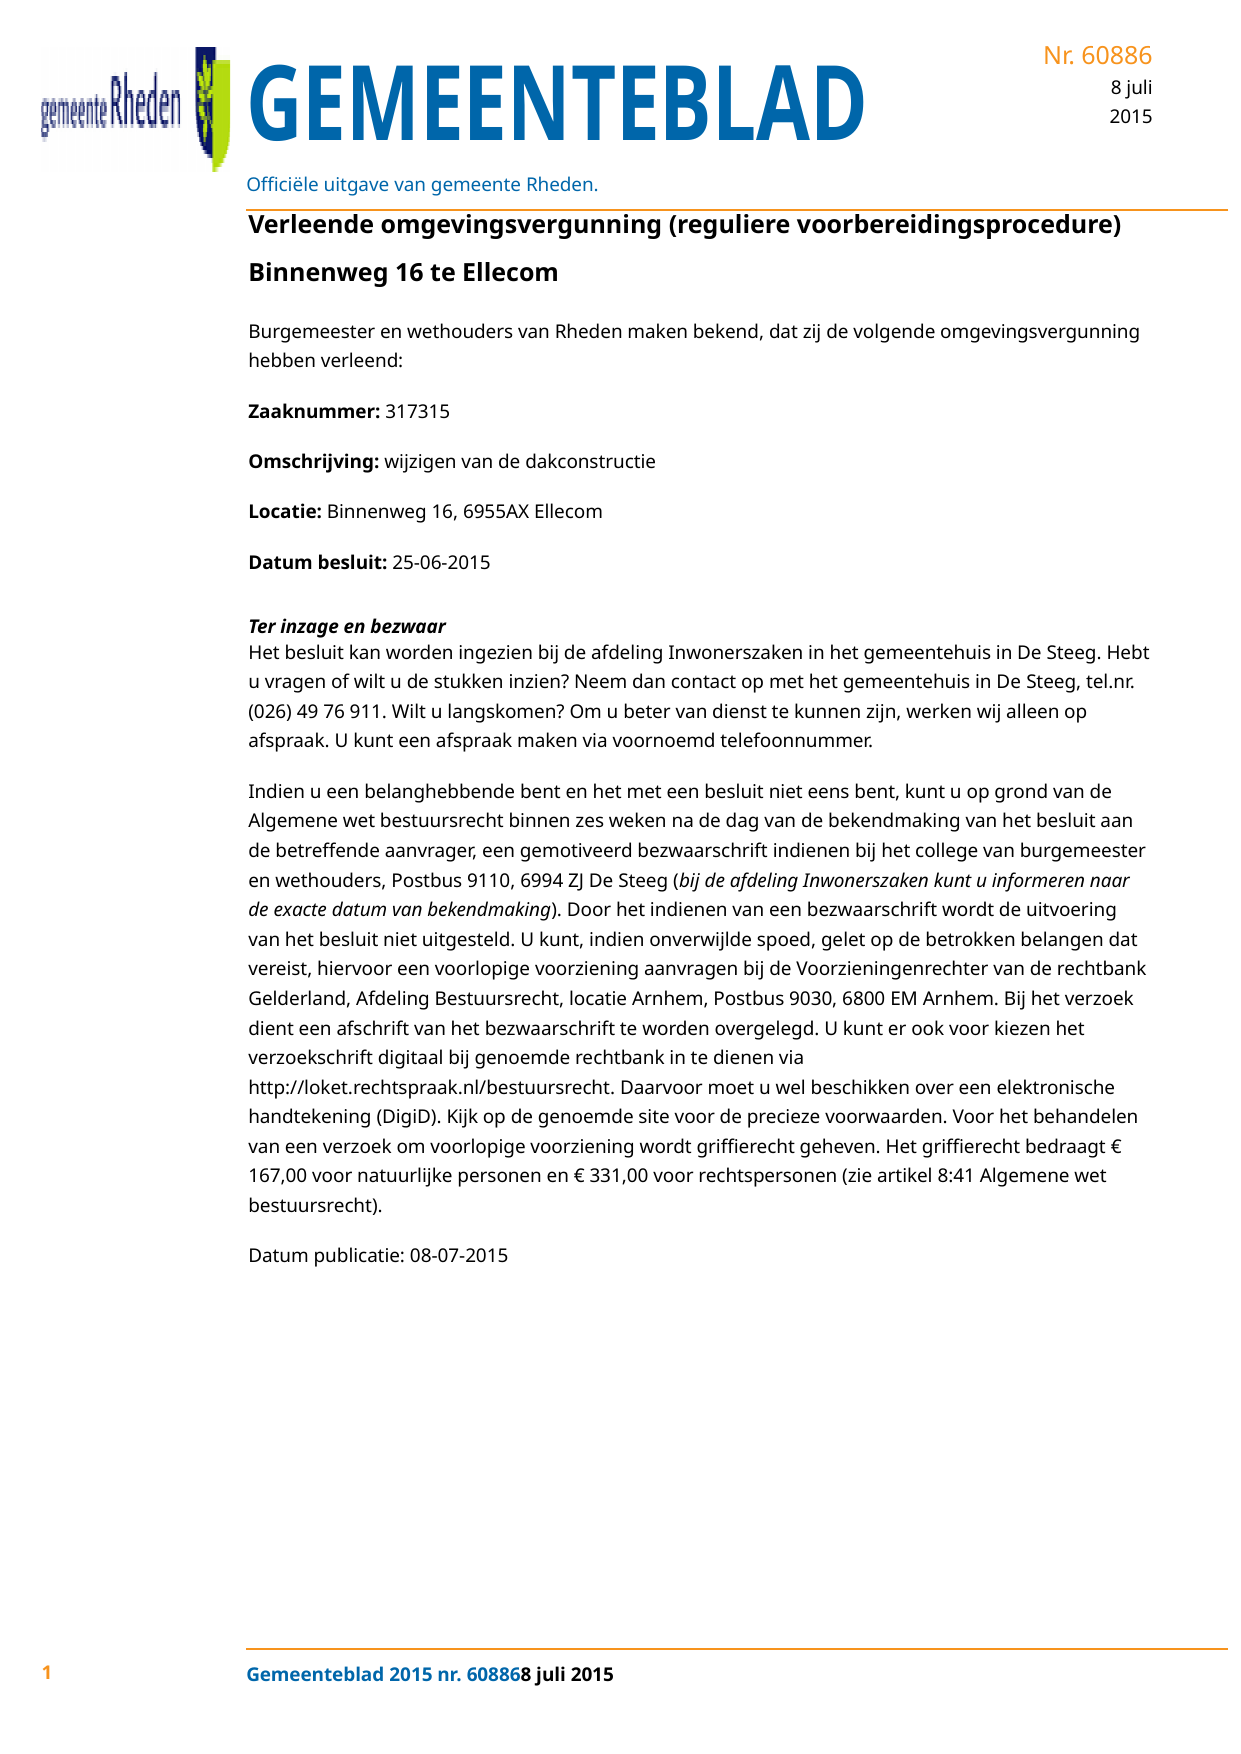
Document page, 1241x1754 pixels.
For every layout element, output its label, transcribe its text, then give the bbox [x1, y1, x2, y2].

text Burgemeester en wethouders van Rheden maken bekend, dat zij de volgende omgevingsvergunning hebben verleend: [248, 318, 1152, 373]
text Omschrijving: wijzigen van de dakconstructie [248, 448, 1152, 474]
text Locatie: Binnenweg 16, 6955AX Ellecom [248, 499, 1152, 524]
text Ter inzage en bezwaar [248, 613, 1152, 639]
text Datum besluit: 25-06-2015 [248, 549, 1152, 575]
text Verleende omgevingsvergunning (reguliere voorbereidingsprocedure) Binnenweg 16 te Ellecom [248, 211, 1152, 288]
picture [41, 47, 231, 172]
text Datum publicatie: 08-07-2015 [248, 1243, 1152, 1268]
text Zaaknummer: 317315 [248, 398, 1152, 424]
text Indien u een belanghebbende bent en het met een besluit niet eens bent, kunt u op grond van de Algemene wet bestuursrecht binnen zes weken na de dag van de bekendmaking van het besluit aan de betreffende aanvrager, een gemotiveerd bezwaarschrift indienen bij het college van burgemeester en wethouders, Postbus 9110, 6994 ZJ De Steeg (bij de afdeling Inwonerszaken kunt u informeren naar de exacte datum van bekendmaking). Door het indienen van een bezwaarschrift wordt de uitvoering van het besluit niet uitgesteld. U kunt, indien onverwijlde spoed, gelet op de betrokken belangen dat vereist, hiervoor een voorlopige voorziening aanvragen bij de Voorzieningenrechter van de rechtbank Gelderland, Afdeling Bestuursrecht, locatie Arnhem, Postbus 9030, 6800 EM Arnhem. Bij het verzoek dient een afschrift van het bezwaarschrift te worden overgelegd. U kunt er ook voor kiezen het verzoekschrift digitaal bij genoemde rechtbank in te dienen via http://loket.rechtspraak.nl/bestuursrecht. Daarvoor moet u wel beschikken over een elektronische handtekening (DigiD). Kijk op de genoemde site voor de precieze voorwaarden. Voor het behandelen van een verzoek om voorlopige voorziening wordt griffierecht geheven. Het griffierecht bedraagt € 167,00 voor natuurlijke personen en € 331,00 voor rechtspersonen (zie artikel 8:41 Algemene wet bestuursrecht). [248, 778, 1152, 1218]
text Het besluit kan worden ingezien bij de afdeling Inwonerszaken in het gemeentehuis in De Steeg. Hebt u vragen of wilt u de stukken inzien? Neem dan contact op met het gemeentehuis in De Steeg, tel.nr. (026) 49 76 911. Wilt u langskomen? Om u beter van dienst te kunnen zijn, werken wij alleen op afspraak. U kunt een afspraak maken via voornoemd telefoonnummer. [248, 639, 1152, 753]
